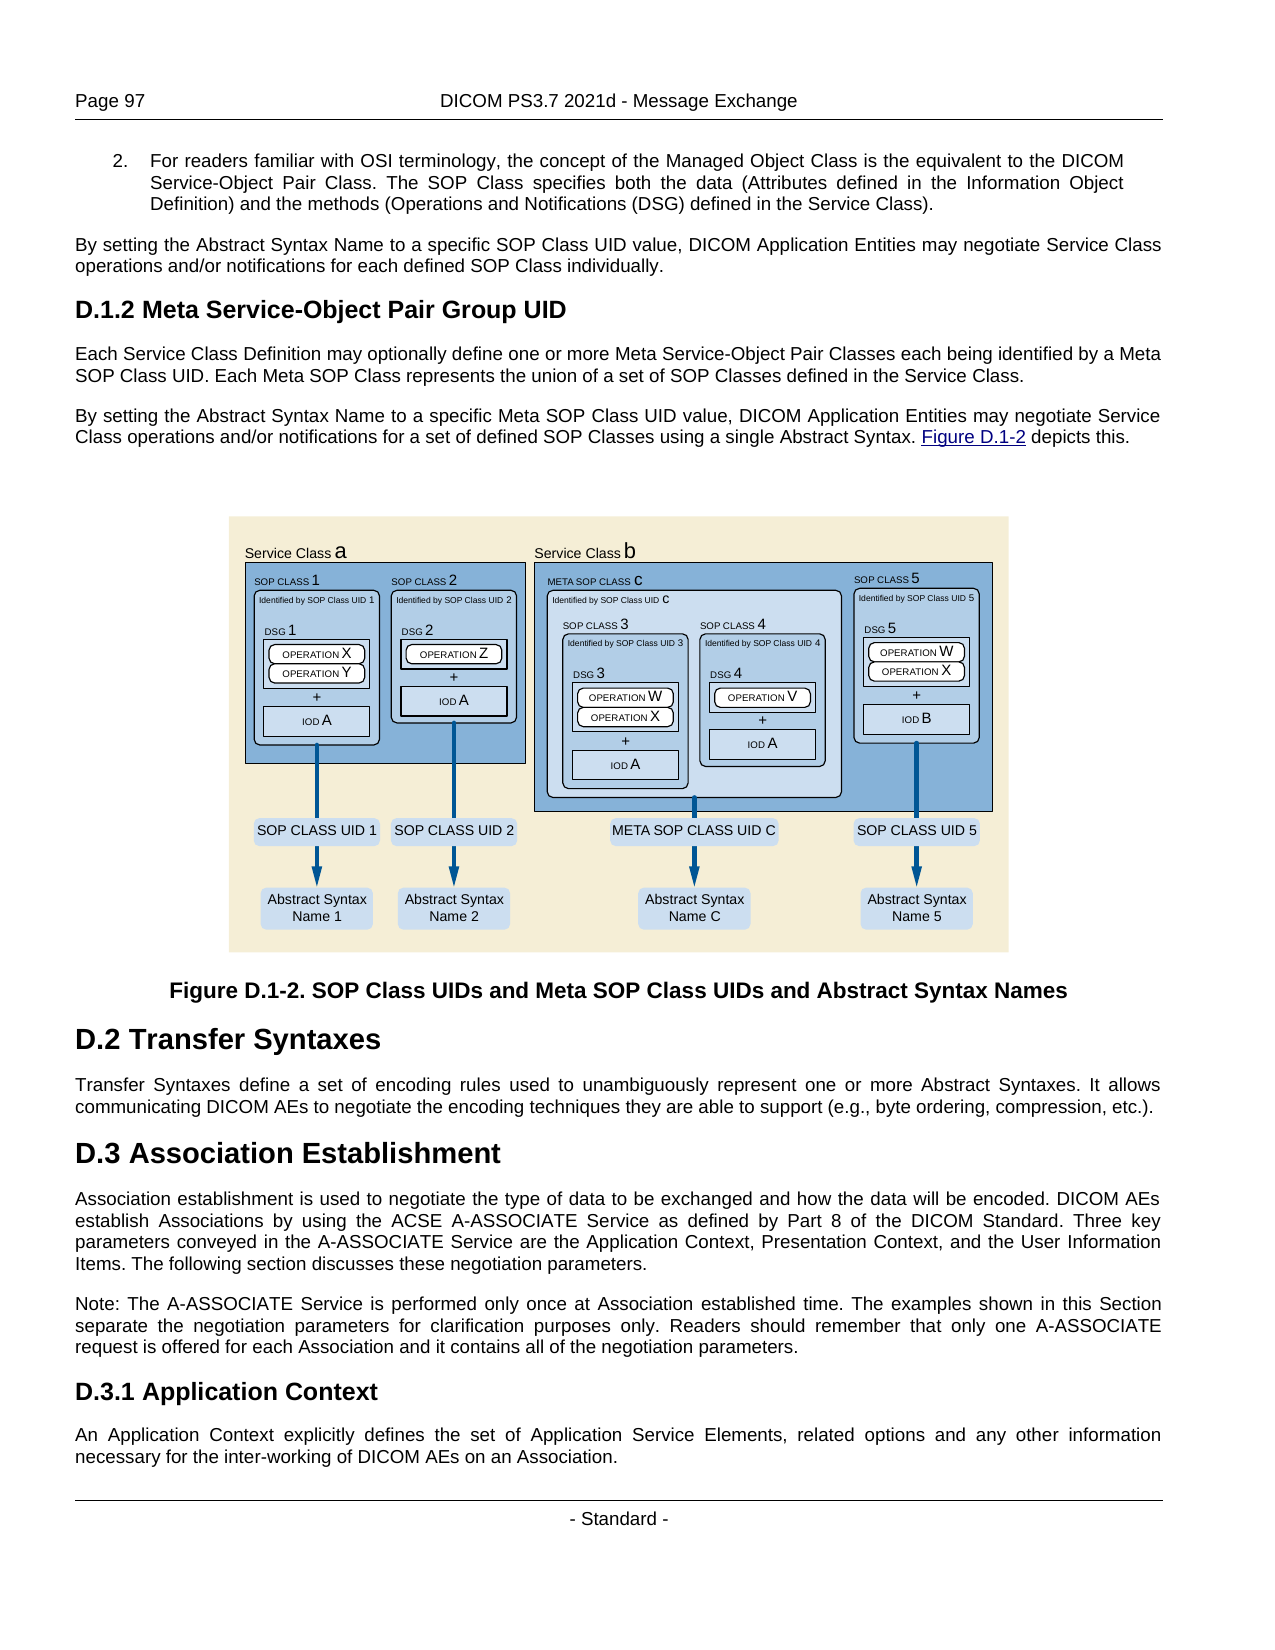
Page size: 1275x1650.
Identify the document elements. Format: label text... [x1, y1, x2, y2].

text Note: The A-ASSOCIATE Service is performed only once at Association established time. The examples shown in this Section separate the negotiation parameters for clarification purposes only. Readers should remember that only one A-ASSOCIATE request is offered for each Association and it contains all of the negotiation parameters. [75, 1293, 1162, 1358]
text D.2 Transfer Syntaxes [75, 1022, 1162, 1055]
text 2. For readers familiar with OSI terminology, the concept of the Managed Object Class is the equivalent to the DICOM Service-Object Pair Class. The SOP Class specifies both the data (Attributes defined in the Information Object Definition) and the methods (Operations and Notifications (DSG) defined in the Service Class). [112, 150, 1125, 215]
text Figure D.1-2. SOP Class UIDs and Meta SOP Class UIDs and Abstract Syntax Names [75, 977, 1162, 1003]
text By setting the Abstract Syntax Name to a specific Meta SOP Class UID value, DICOM Application Entities may negotiate Service Class operations and/or notifications for a set of defined SOP Classes using a single Abstract Syntax. Figure D.1-2 depicts this. [75, 405, 1162, 448]
text Association establishment is used to negotiate the type of data to be exchanged and how the data will be encoded. DICOM AEs establish Associations by using the ACSE A-ASSOCIATE Service as defined by Part 8 of the DICOM Standard. Three key parameters conveyed in the A-ASSOCIATE Service are the Application Context, Presentation Context, and the User Information Items. The following section discusses these negotiation parameters. [75, 1188, 1162, 1274]
text Each Service Class Definition may optionally define one or more Meta Service-Object Pair Classes each being identified by a Meta SOP Class UID. Each Meta SOP Class represents the union of a set of SOP Classes defined in the Service Class. [75, 343, 1162, 386]
text D.3.1 Application Context [75, 1377, 1162, 1405]
text Transfer Syntaxes define a set of encoding rules used to unambiguously represent one or more Abstract Syntaxes. It allows communicating DICOM AEs to negotiate the encoding techniques they are able to support (e.g., byte ordering, compression, etc.). [75, 1074, 1162, 1117]
text D.1.2 Meta Service-Object Pair Group UID [75, 295, 1162, 324]
text By setting the Abstract Syntax Name to a specific SOP Class UID value, DICOM Application Entities may negotiate Service Class operations and/or notifications for each defined SOP Class individually. [75, 233, 1162, 277]
text D.3 Association Establishment [75, 1136, 1162, 1169]
text An Application Context explicitly defines the set of Application Service Elements, related options and any other information necessary for the inter-working of DICOM AEs on an Association. [75, 1424, 1162, 1467]
